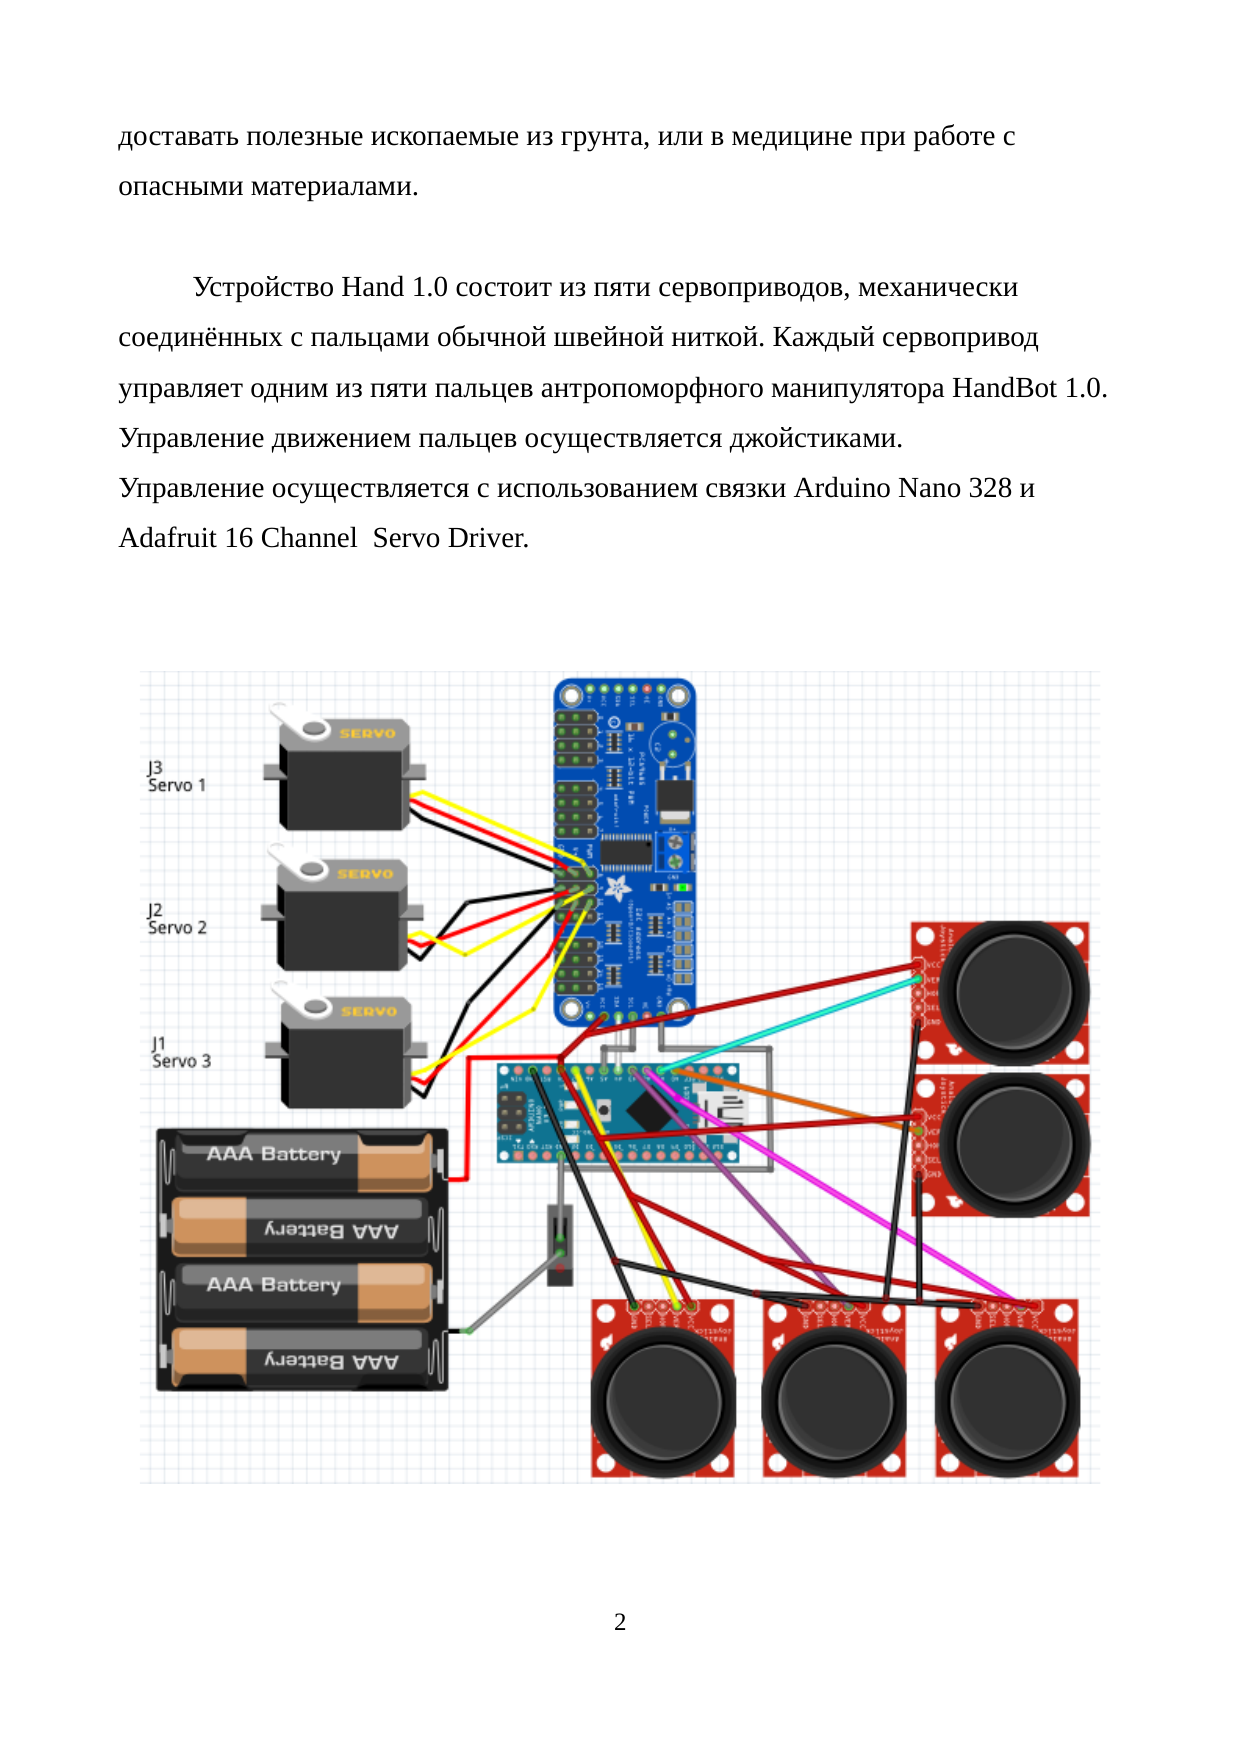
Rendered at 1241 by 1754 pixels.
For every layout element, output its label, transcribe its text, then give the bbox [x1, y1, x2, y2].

text Устройство Hand 1.0 состоит из пяти сервоприводов, механически соединённых с пальцами обычной швейной ниткой. Каждый сервопривод управляет одним из пяти пальцев антропоморфного манипулятора HandBot 1.0. Управление движением пальцев осуществляется джойстиками. [118, 269, 1122, 453]
text Управление осуществляется с использованием связки Arduino Nano 328 и Adafruit 16 Channel Servo Driver. [118, 470, 1122, 554]
text доставать полезные ископаемые из грунта, или в медицине при работе с опасными материалами. [118, 118, 1122, 202]
picture [139, 671, 1101, 1484]
